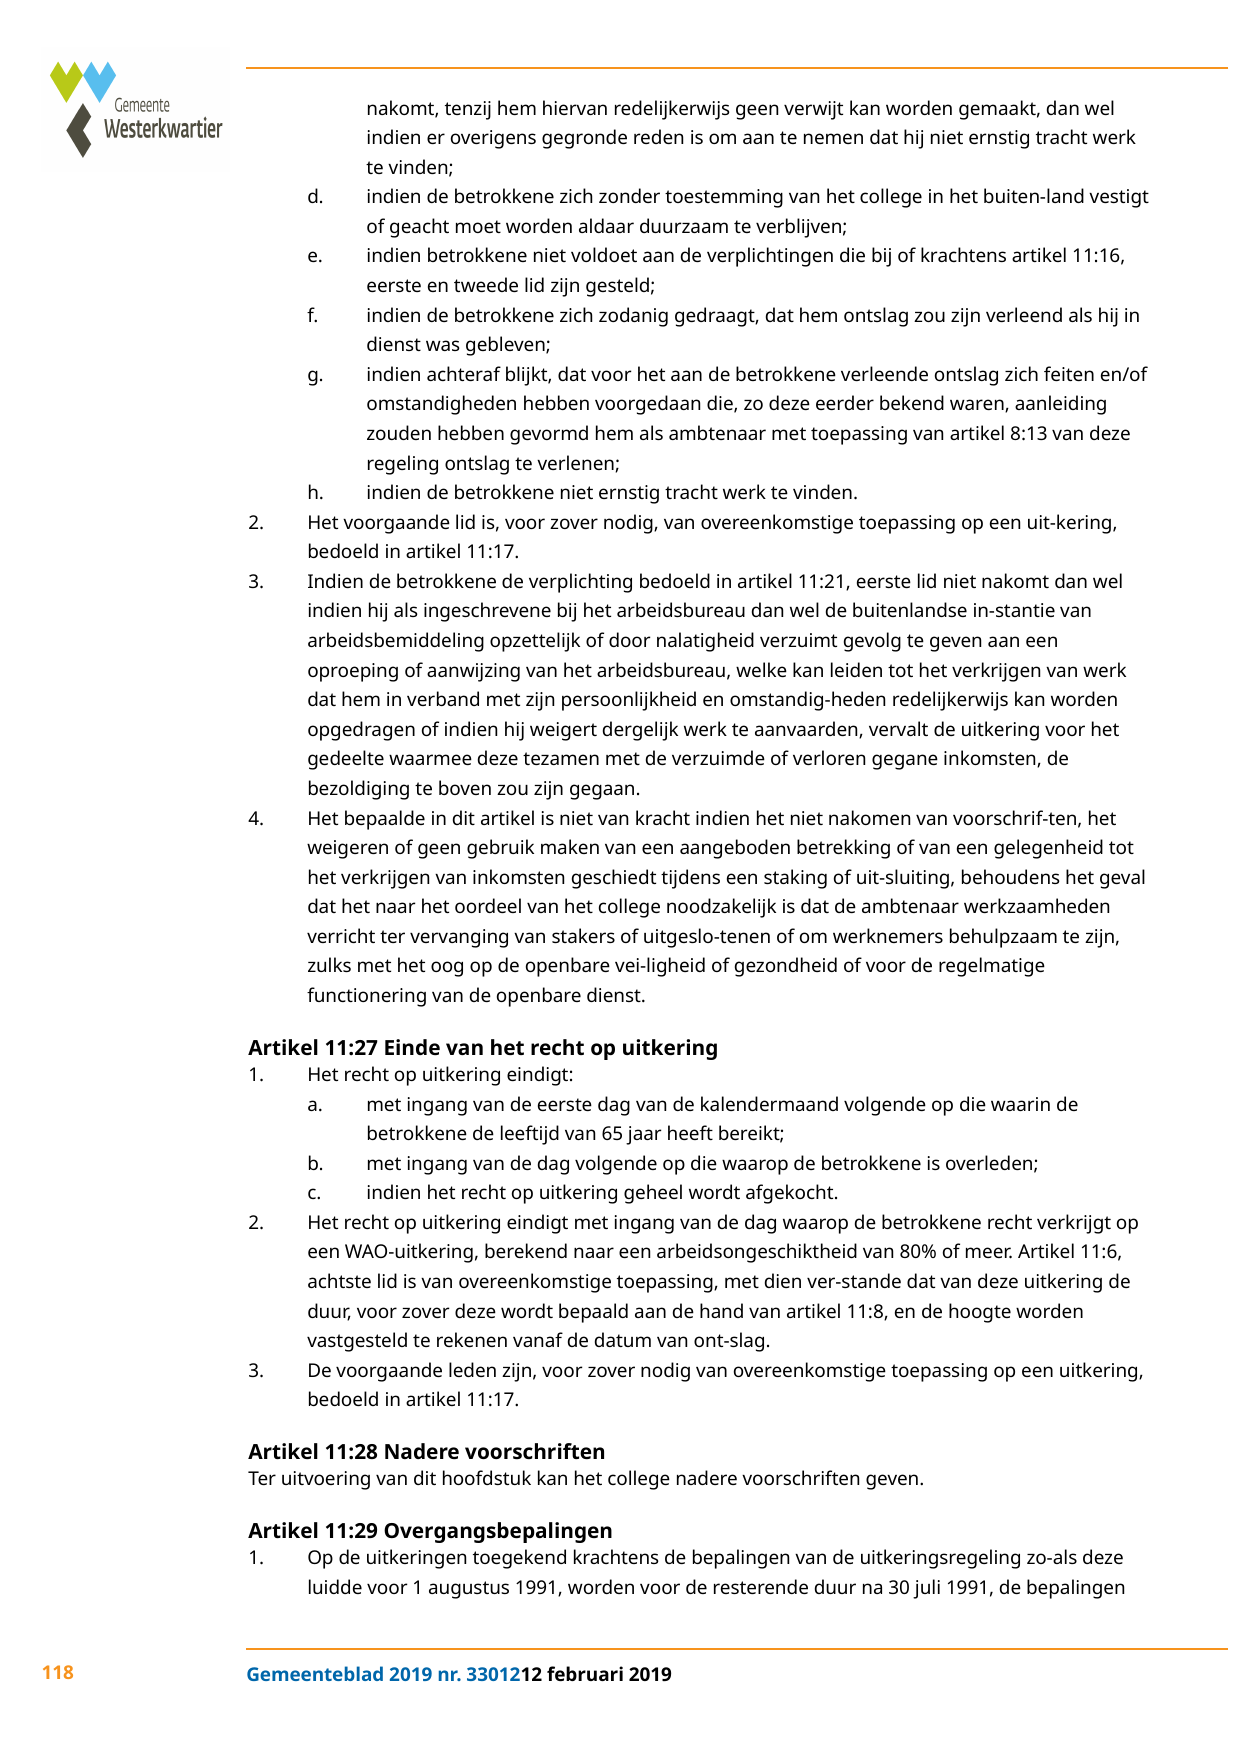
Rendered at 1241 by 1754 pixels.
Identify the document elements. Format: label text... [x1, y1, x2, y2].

picture [41, 47, 231, 172]
list Op de uitkeringen toegekend krachtens de bepalingen van de uitkeringsregeling zo-als deze luidde voor 1 augustus 1991, worden voor de resterende duur na 30 juli 1991, de bepalingen [248, 1544, 1152, 1599]
list indien de betrokkene zich zonder toestemming van het college in het buiten-land vestigt of geacht moet worden aldaar duurzaam te verblijven; [307, 183, 1152, 239]
list Het voorgaande lid is, voor zover nodig, van overeenkomstige toepassing op een uit-kering, bedoeld in artikel 11:17. [248, 509, 1152, 564]
list Indien de betrokkene de verplichting bedoeld in artikel 11:21, eerste lid niet nakomt dan wel indien hij als ingeschrevene bij het arbeidsbureau dan wel de buitenlandse in-stantie van arbeidsbemiddeling opzettelijk of door nalatigheid verzuimt gevolg te geven aan een oproeping of aanwijzing van het arbeidsbureau, welke kan leiden tot het verkrijgen van werk dat hem in verband met zijn persoonlijkheid en omstandig-heden redelijkerwijs kan worden opgedragen of indien hij weigert dergelijk werk te aanvaarden, vervalt de uitkering voor het gedeelte waarmee deze tezamen met de verzuimde of verloren gegane inkomsten, de bezoldiging te boven zou zijn gegaan. [248, 568, 1152, 801]
list Het recht op uitkering eindigt: [248, 1061, 1152, 1087]
list indien het recht op uitkering geheel wordt afgekocht. [307, 1179, 1152, 1205]
text Artikel 11:28 Nadere voorschriften [248, 1437, 1152, 1465]
list indien betrokkene niet voldoet aan de verplichtingen die bij of krachtens artikel 11:16, eerste en tweede lid zijn gesteld; [307, 243, 1152, 298]
list indien achteraf blijkt, dat voor het aan de betrokkene verleende ontslag zich feiten en/of omstandigheden hebben voorgedaan die, zo deze eerder bekend waren, aanleiding zouden hebben gevormd hem als ambtenaar met toepassing van artikel 8:13 van deze regeling ontslag te verlenen; [307, 361, 1152, 476]
list Het bepaalde in dit artikel is niet van kracht indien het niet nakomen van voorschrif-ten, het weigeren of geen gebruik maken van een aangeboden betrekking of van een gelegenheid tot het verkrijgen van inkomsten geschiedt tijdens een staking of uit-sluiting, behoudens het geval dat het naar het oordeel van het college noodzakelijk is dat de ambtenaar werkzaamheden verricht ter vervanging van stakers of uitgeslo-tenen of om werknemers behulpzaam te zijn, zulks met het oog op de openbare vei-ligheid of gezondheid of voor de regelmatige functionering van de openbare dienst. [248, 805, 1152, 1008]
list De voorgaande leden zijn, voor zover nodig van overeenkomstige toepassing op een uitkering, bedoeld in artikel 11:17. [248, 1357, 1152, 1412]
list met ingang van de eerste dag van de kalendermaand volgende op die waarin de betrokkene de leeftijd van 65 jaar heeft bereikt; [307, 1091, 1152, 1146]
list Het recht op uitkering eindigt met ingang van de dag waarop de betrokkene recht verkrijgt op een WAO-uitkering, berekend naar een arbeidsongeschiktheid van 80% of meer. Artikel 11:6, achtste lid is van overeenkomstige toepassing, met dien ver-stande dat van deze uitkering de duur, voor zover deze wordt bepaald aan de hand van artikel 11:8, en de hoogte worden vastgesteld te rekenen vanaf de datum van ont-slag. [248, 1209, 1152, 1353]
text Artikel 11:29 Overgangsbepalingen [248, 1516, 1152, 1544]
list indien de betrokkene zich zodanig gedraagt, dat hem ontslag zou zijn verleend als hij in dienst was gebleven; [307, 302, 1152, 357]
list indien de betrokkene niet ernstig tracht werk te vinden. [307, 479, 1152, 505]
list met ingang van de dag volgende op die waarop de betrokkene is overleden; [307, 1150, 1152, 1176]
list nakomt, tenzij hem hiervan redelijkerwijs geen verwijt kan worden gemaakt, dan wel indien er overigens gegronde reden is om aan te nemen dat hij niet ernstig tracht werk te vinden; [307, 95, 1152, 180]
text Artikel 11:27 Einde van het recht op uitkering [248, 1033, 1152, 1061]
text Ter uitvoering van dit hoofdstuk kan het college nadere voorschriften geven. [248, 1465, 1152, 1491]
